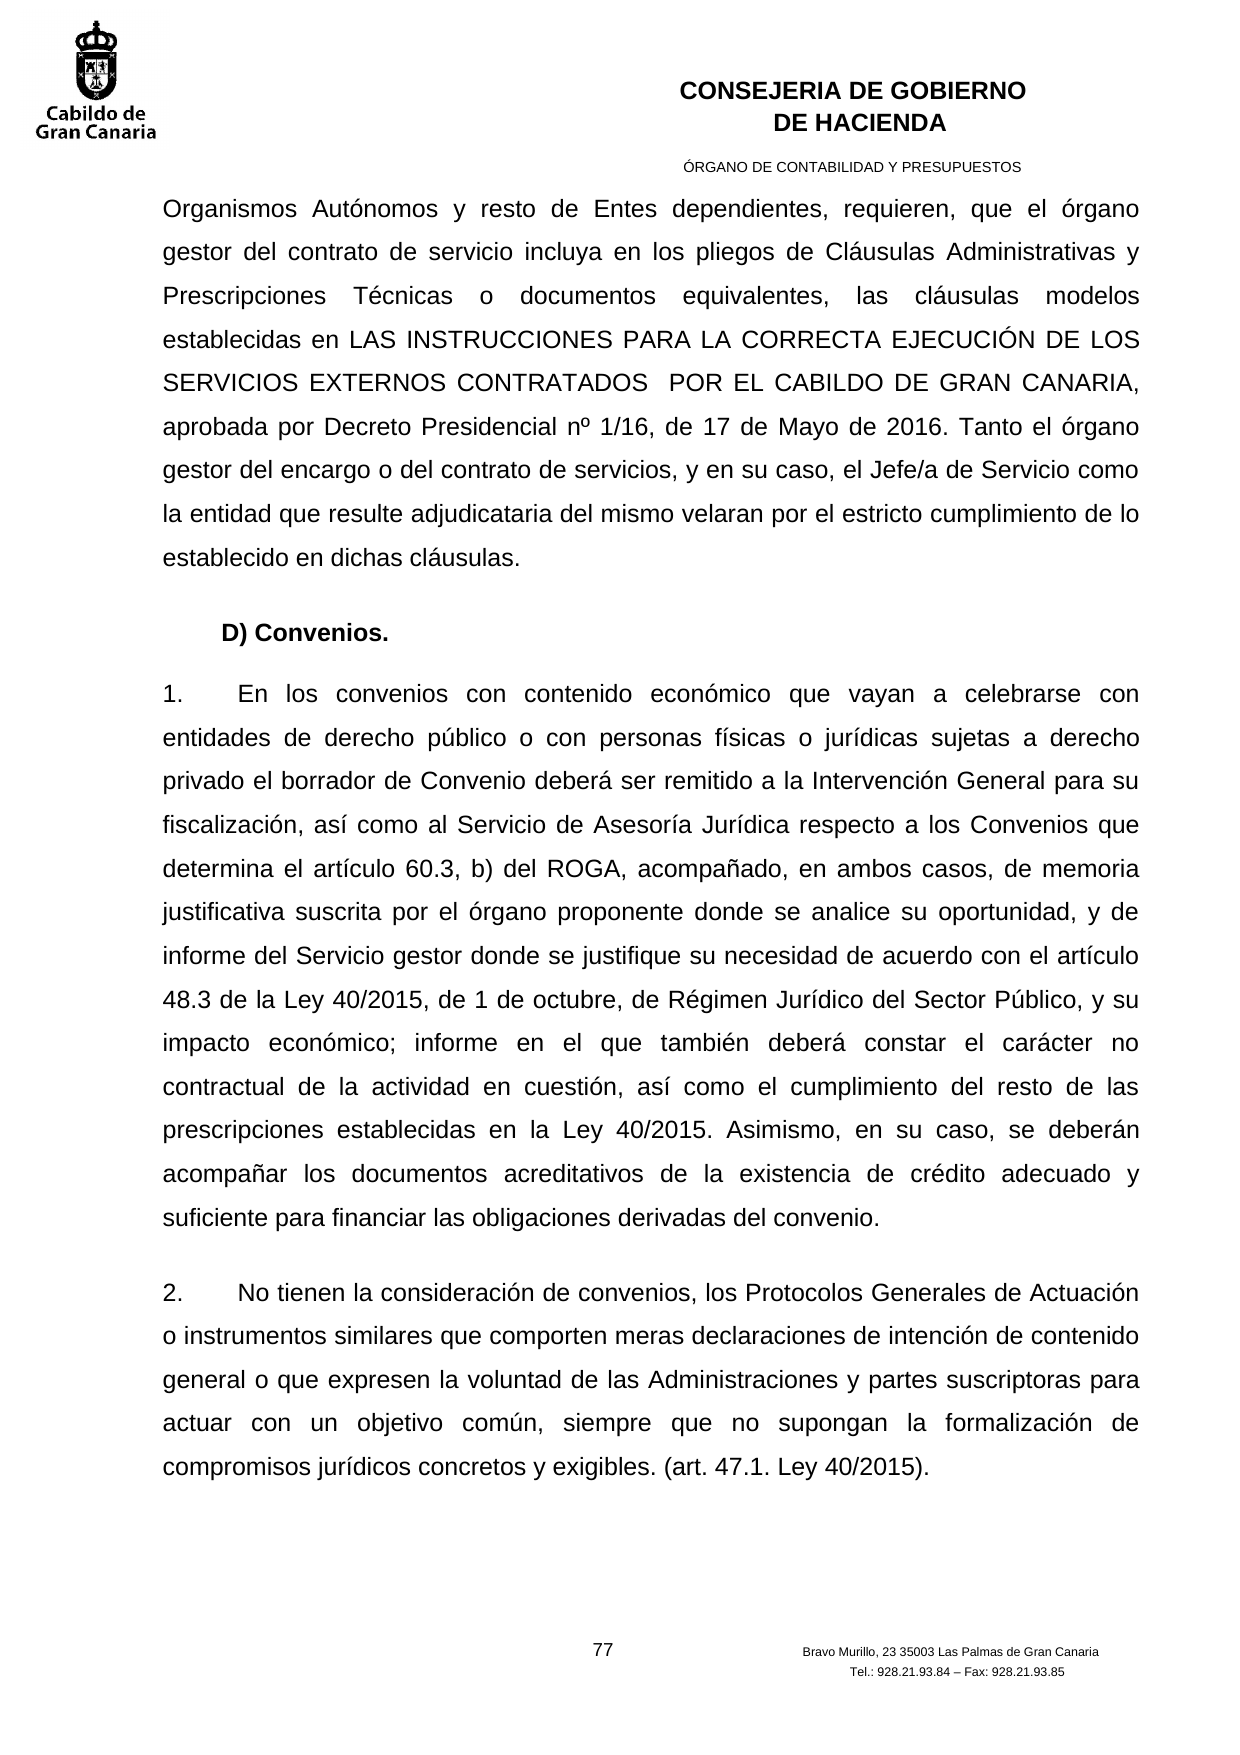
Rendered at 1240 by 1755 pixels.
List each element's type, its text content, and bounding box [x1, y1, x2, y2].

list Convenios. [221, 617, 1141, 646]
list No tienen la consideración de convenios, los Protocolos Generales de Actuación o instrumentos similares que comporten meras declaraciones de intención de contenido general o que expresen la voluntad de las Administraciones y partes suscriptoras para actuar con un objetivo común, siempre que no supongan la formalización de compromisos jurídicos concretos y exigibles. (art. 47.1. Ley 40/2015). [162, 1277, 1141, 1481]
list En los convenios con contenido económico que vayan a celebrarse con entidades de derecho público o con personas físicas o jurídicas sujetas a derecho privado el borrador de Convenio deberá ser remitido a la Intervención General para su fiscalización, así como al Servicio de Asesoría Jurídica respecto a los Convenios que determina el artículo 60.3, b) del ROGA, acompañado, en ambos casos, de memoria justificativa suscrita por el órgano proponente donde se analice su oportunidad, y de informe del Servicio gestor donde se justifique su necesidad de acuerdo con el artículo 48.3 de la Ley 40/2015, de 1 de octubre, de Régimen Jurídico del Sector Público, y su impacto económico; informe en el que también deberá constar el carácter no contractual de la actividad en cuestión, así como el cumplimiento del resto de las prescripciones establecidas en la Ley 40/2015. Asimismo, en su caso, se deberán acompañar los documentos acreditativos de la existencia de crédito adecuado y suficiente para financiar las obligaciones derivadas del convenio. [162, 679, 1141, 1232]
list Organismos Autónomos y resto de Entes dependientes, requieren, que el órgano gestor del contrato de servicio incluya en los pliegos de Cláusulas Administrativas y Prescripciones Técnicas o documentos equivalentes, las cláusulas modelos establecidas en LAS INSTRUCCIONES PARA LA CORRECTA EJECUCIÓN DE LOS SERVICIOS EXTERNOS CONTRATADOS POR EL CABILDO DE GRAN CANARIA, aprobada por Decreto Presidencial nº 1/16, de 17 de Mayo de 2016. Tanto el órgano gestor del encargo o del contrato de servicios, y en su caso, el Jefe/a de Servicio como la entidad que resulte adjudicataria del mismo velaran por el estricto cumplimiento de lo establecido en dichas cláusulas. [162, 194, 1141, 572]
